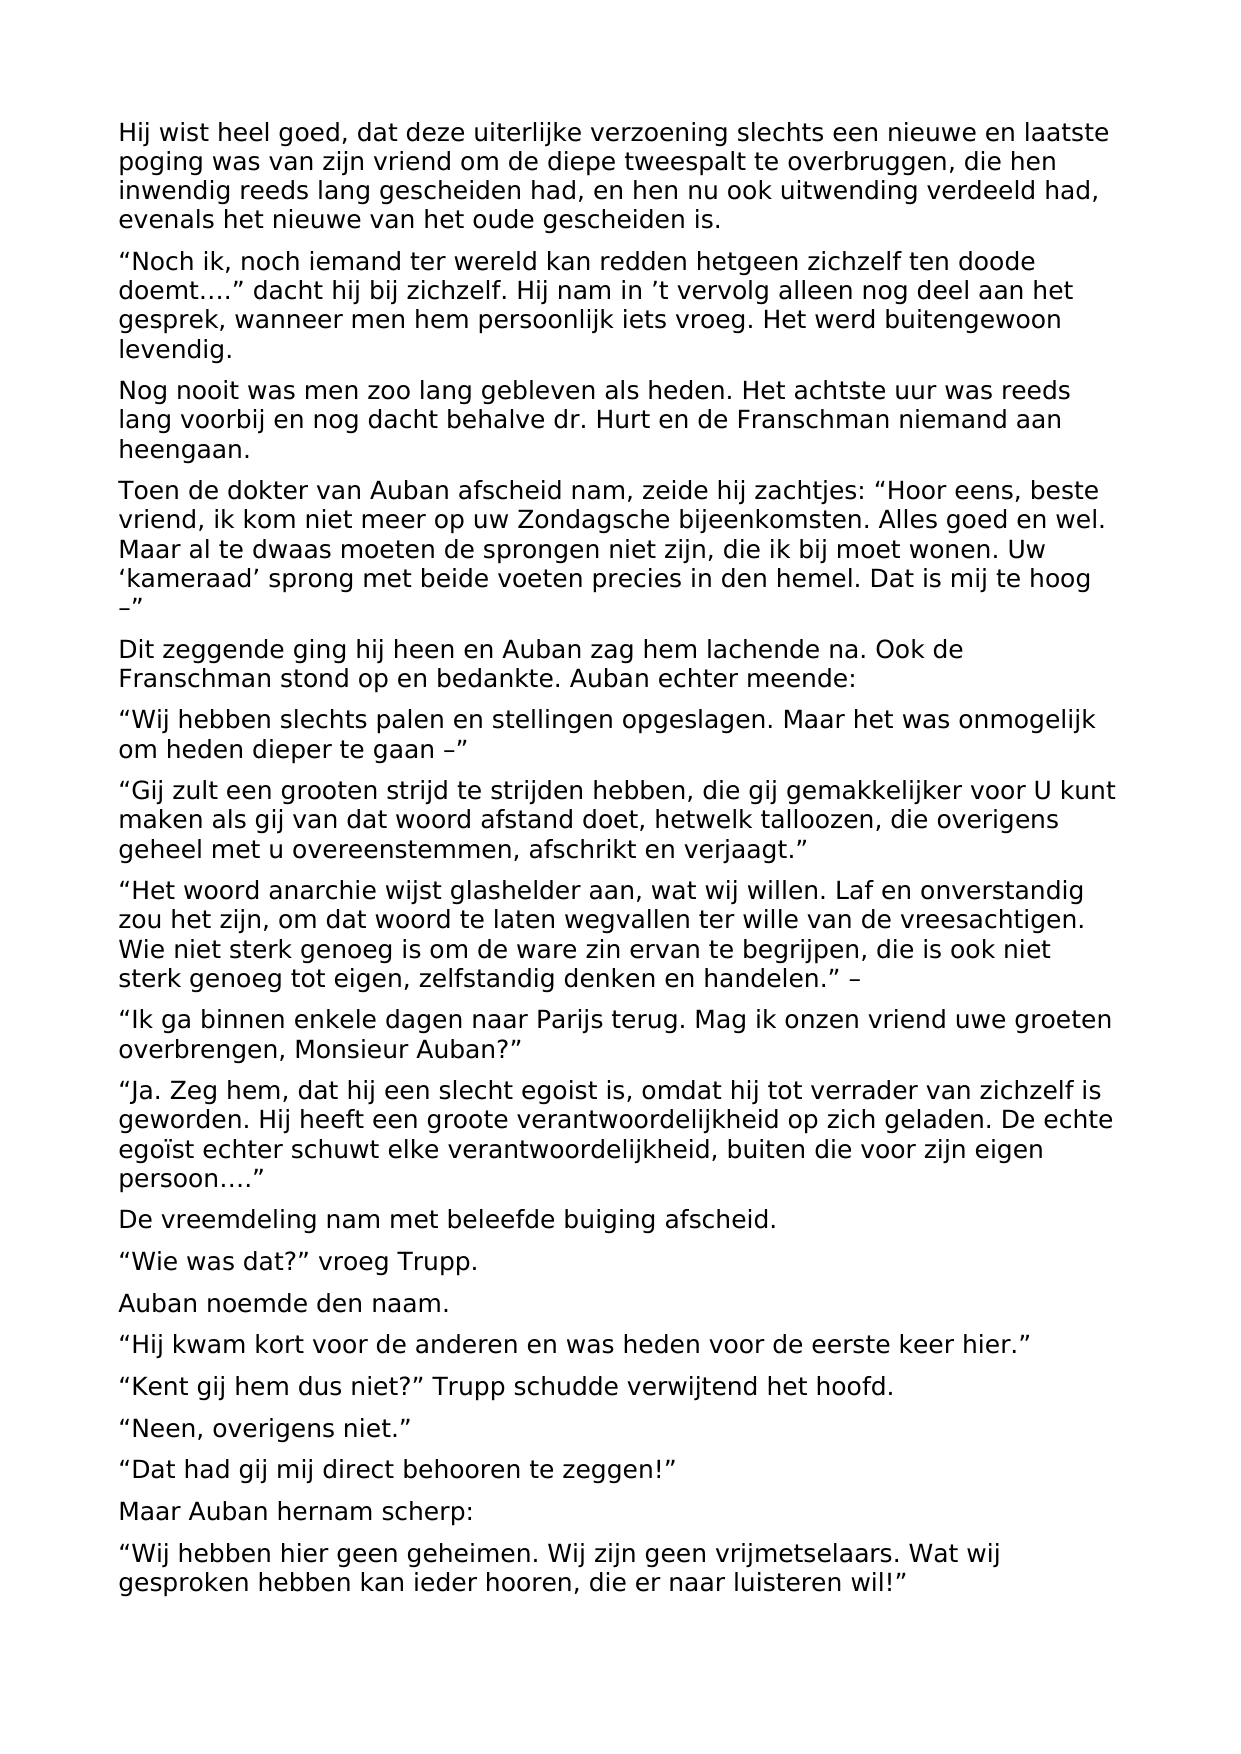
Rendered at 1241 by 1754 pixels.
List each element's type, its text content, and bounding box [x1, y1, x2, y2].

text “Neen, overigens niet.” [118, 1414, 1122, 1443]
text Nog nooit was men zoo lang gebleven als heden. Het achtste uur was reeds lang voorbij en nog dacht behalve dr. Hurt en de Franschman niemand aan heengaan. [118, 376, 1122, 464]
text “Kent gij hem dus niet?” Trupp schudde verwijtend het hoofd. [118, 1372, 1122, 1401]
text “Wie was dat?” vroeg Trupp. [118, 1247, 1122, 1276]
text “Ja. Zeg hem, dat hij een slecht egoist is, omdat hij tot verrader van zichzelf is geworden. Hij heeft een groote verantwoordelijkheid op zich geladen. De echte egoïst echter schuwt elke verantwoordelijkheid, buiten die voor zijn eigen persoon….” [118, 1076, 1122, 1193]
text “Dat had gij mij direct behooren te zeggen!” [118, 1456, 1122, 1485]
text “Het woord anarchie wijst glashelder aan, wat wij willen. Laf en onverstandig zou het zijn, om dat woord te laten wegvallen ter wille van de vreesachtigen. Wie niet sterk genoeg is om de ware zin ervan te begrijpen, die is ook niet sterk genoeg tot eigen, zelfstandig denken en handelen.” – [118, 876, 1122, 993]
text Auban noemde den naam. [118, 1289, 1122, 1318]
text Maar Auban hernam scherp: [118, 1497, 1122, 1526]
text “Gij zult een grooten strijd te strijden hebben, die gij gemakkelijker voor U kunt maken als gij van dat woord afstand doet, hetwelk talloozen, die overigens geheel met u overeenstemmen, afschrikt en verjaagt.” [118, 776, 1122, 864]
text De vreemdeling nam met beleefde buiging afscheid. [118, 1206, 1122, 1235]
text “Noch ik, noch iemand ter wereld kan redden hetgeen zichzelf ten doode doemt….” dacht hij bij zichzelf. Hij nam in ’t vervolg alleen nog deel aan het gesprek, wanneer men hem persoonlijk iets vroeg. Het werd buitengewoon levendig. [118, 247, 1122, 364]
text Dit zeggende ging hij heen en Auban zag hem lachende na. Ook de Franschman stond op en bedankte. Auban echter meende: [118, 635, 1122, 693]
text Hij wist heel goed, dat deze uiterlijke verzoening slechts een nieuwe en laatste poging was van zijn vriend om de diepe tweespalt te overbruggen, die hen inwendig reeds lang gescheiden had, en hen nu ook uitwending verdeeld had, evenals het nieuwe van het oude gescheiden is. [118, 118, 1122, 235]
text “Wij hebben slechts palen en stellingen opgeslagen. Maar het was onmogelijk om heden dieper te gaan –” [118, 706, 1122, 764]
text “Hij kwam kort voor de anderen en was heden voor de eerste keer hier.” [118, 1331, 1122, 1360]
text “Wij hebben hier geen geheimen. Wij zijn geen vrijmetselaars. Wat wij gesproken hebben kan ieder hooren, die er naar luisteren wil!” [118, 1539, 1122, 1597]
text Toen de dokter van Auban afscheid nam, zeide hij zachtjes: “Hoor eens, beste vriend, ik kom niet meer op uw Zondagsche bijeenkomsten. Alles goed en wel. Maar al te dwaas moeten de sprongen niet zijn, die ik bij moet wonen. Uw ‘kameraad’ sprong met beide voeten precies in den hemel. Dat is mij te hoog –” [118, 476, 1122, 622]
text “Ik ga binnen enkele dagen naar Parijs terug. Mag ik onzen vriend uwe groeten overbrengen, Monsieur Auban?” [118, 1006, 1122, 1064]
